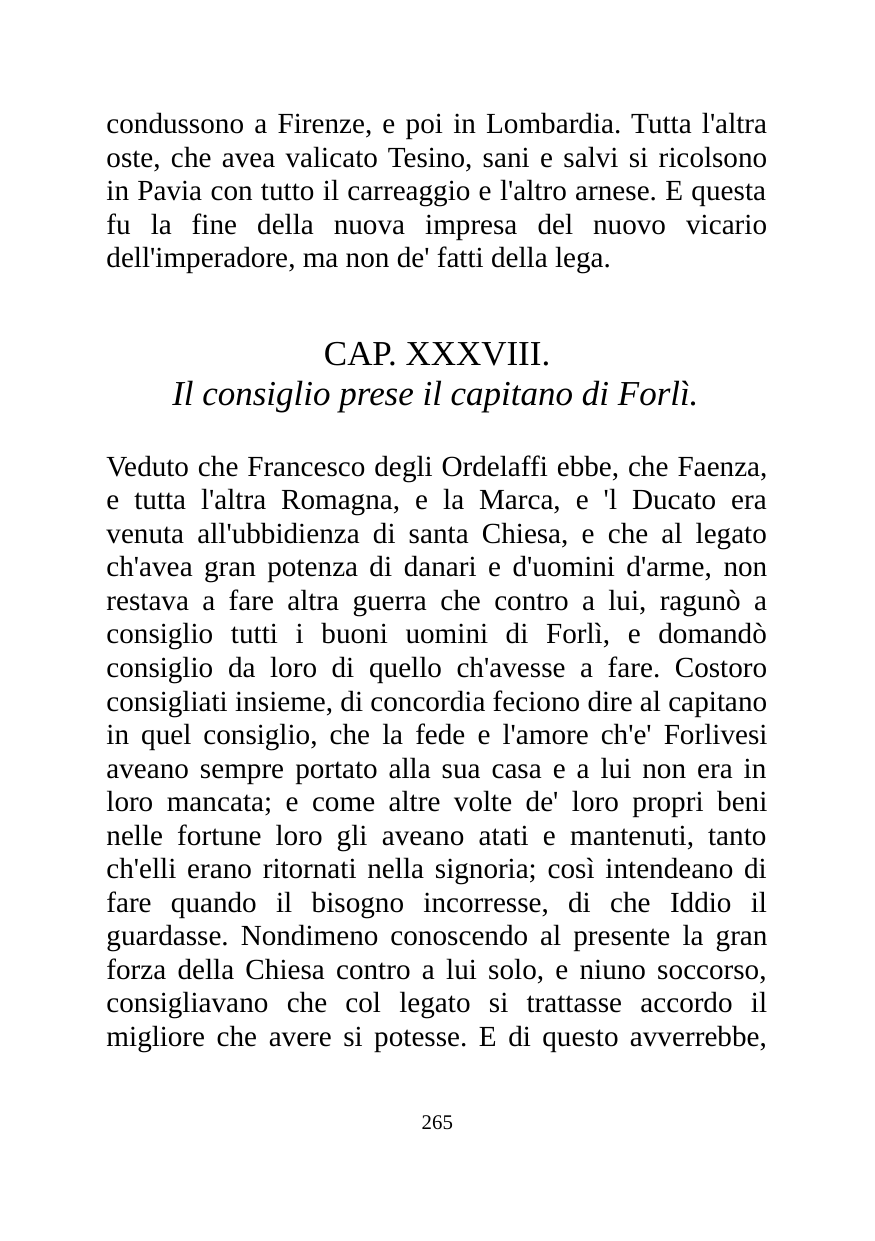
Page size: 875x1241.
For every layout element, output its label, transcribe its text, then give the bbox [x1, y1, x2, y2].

subtitle CAP. XXXVIII. Il consiglio prese il capitano di Forlì. [106, 333, 768, 413]
text Veduto che Francesco degli Ordelaffi ebbe, che Faenza, e tutta l'altra Romagna, e la Marca, e 'l Ducato era venuta all'ubbidienza di santa Chiesa, e che al legato ch'avea gran potenza di danari e d'uomini d'arme, non restava a fare altra guerra che contro a lui, ragunò a consiglio tutti i buoni uomini di Forlì, e domandò consiglio da loro di quello ch'avesse a fare. Costoro consigliati insieme, di concordia feciono dire al capitano in quel consiglio, che la fede e l'amore ch'e' Forlivesi aveano sempre portato alla sua casa e a lui non era in loro mancata; e come altre volte de' loro propri beni nelle fortune loro gli aveano atati e mantenuti, tanto ch'elli erano ritornati nella signoria; così intendeano di fare quando il bisogno incorresse, di che Iddio il guardasse. Nondimeno conoscendo al presente la gran forza della Chiesa contro a lui solo, e niuno soccorso, consigliavano che col legato si trattasse accordo il migliore che avere si potesse. E di questo avverrebbe, [106, 449, 768, 1053]
text condussono a Firenze, e poi in Lombardia. Tutta l'altra oste, che avea valicato Tesino, sani e salvi si ricolsono in Pavia con tutto il carreaggio e l'altro arnese. E questa fu la fine della nuova impresa del nuovo vicario dell'imperadore, ma non de' fatti della lega. [106, 106, 768, 274]
